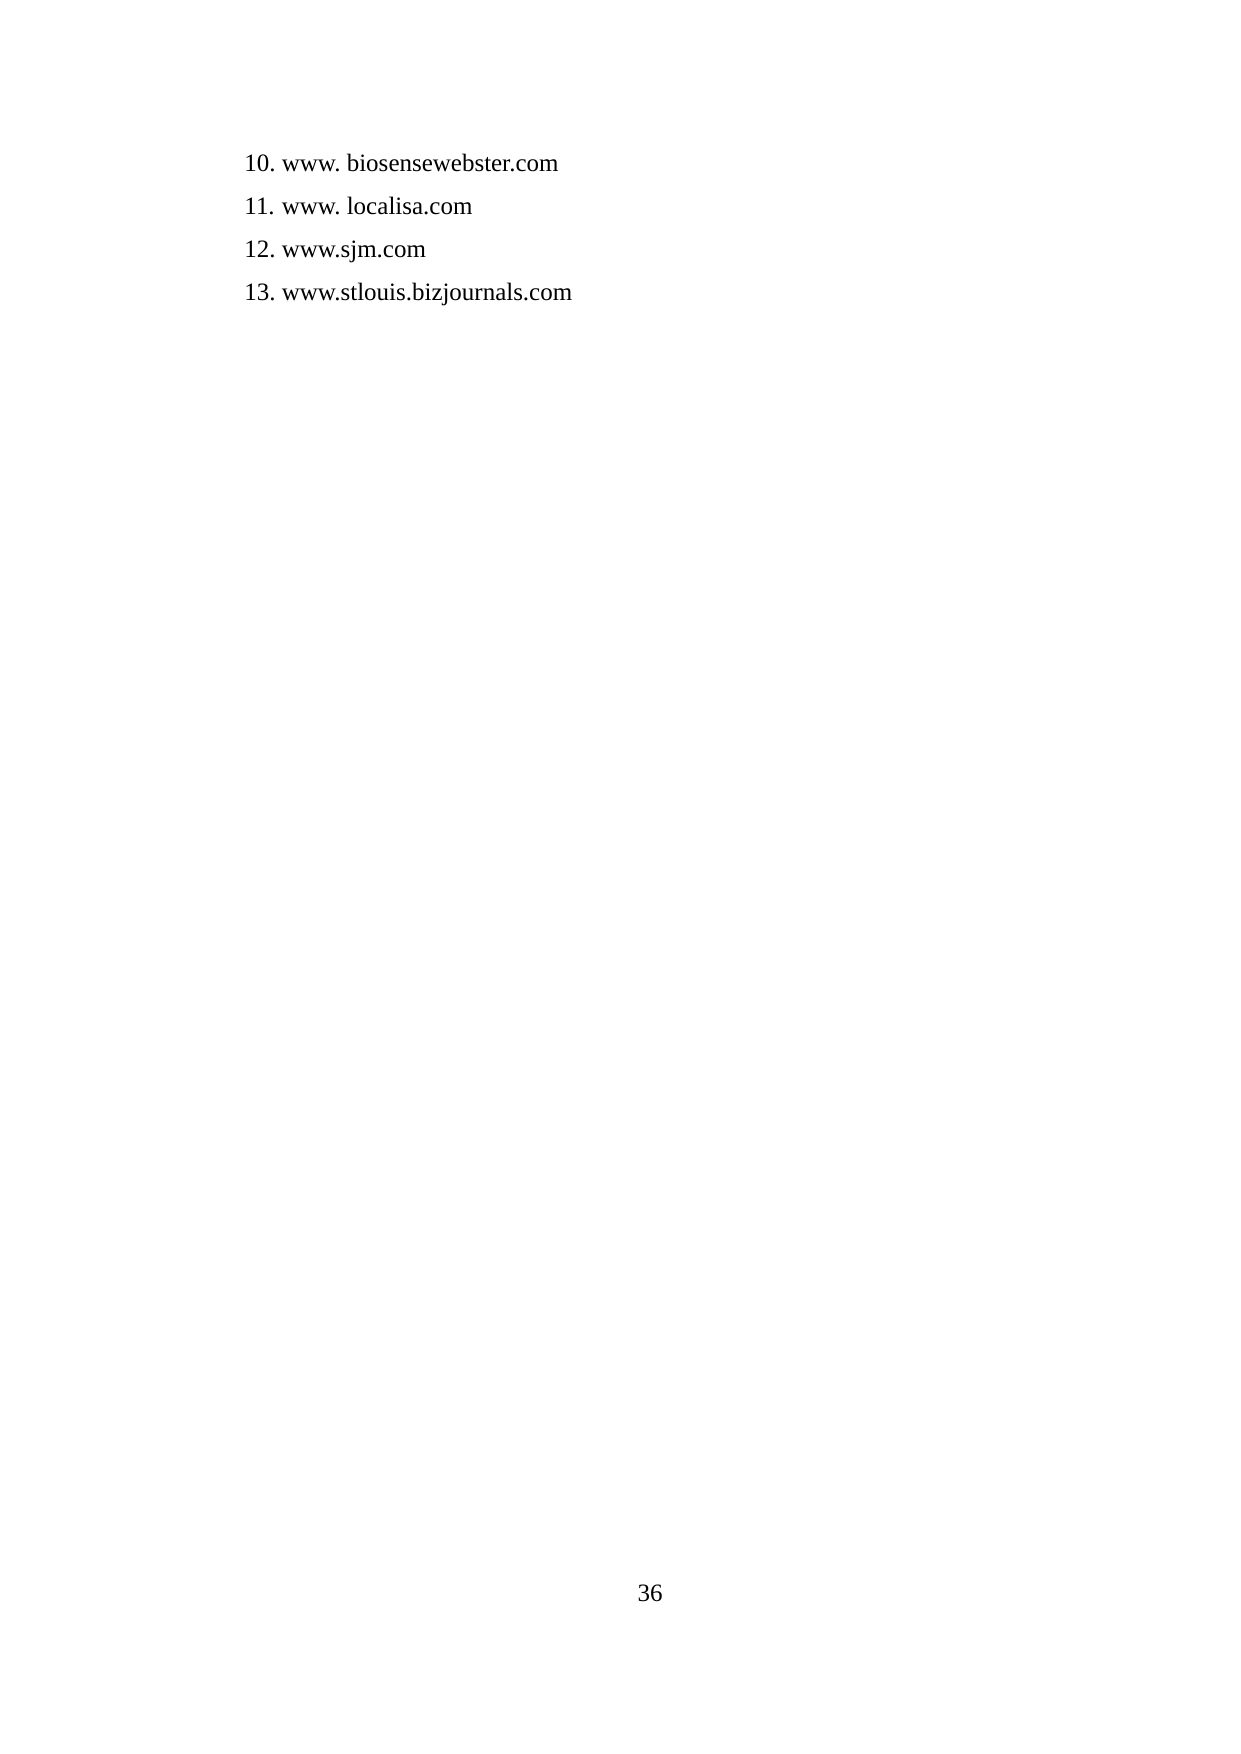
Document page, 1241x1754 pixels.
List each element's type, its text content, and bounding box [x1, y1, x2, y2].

list www. localisa.com [244, 191, 1093, 219]
list www.stlouis.bizjournals.com [244, 277, 1093, 306]
list www.sjm.com [244, 234, 1093, 263]
list www. biosensewebster.com [244, 148, 1093, 176]
